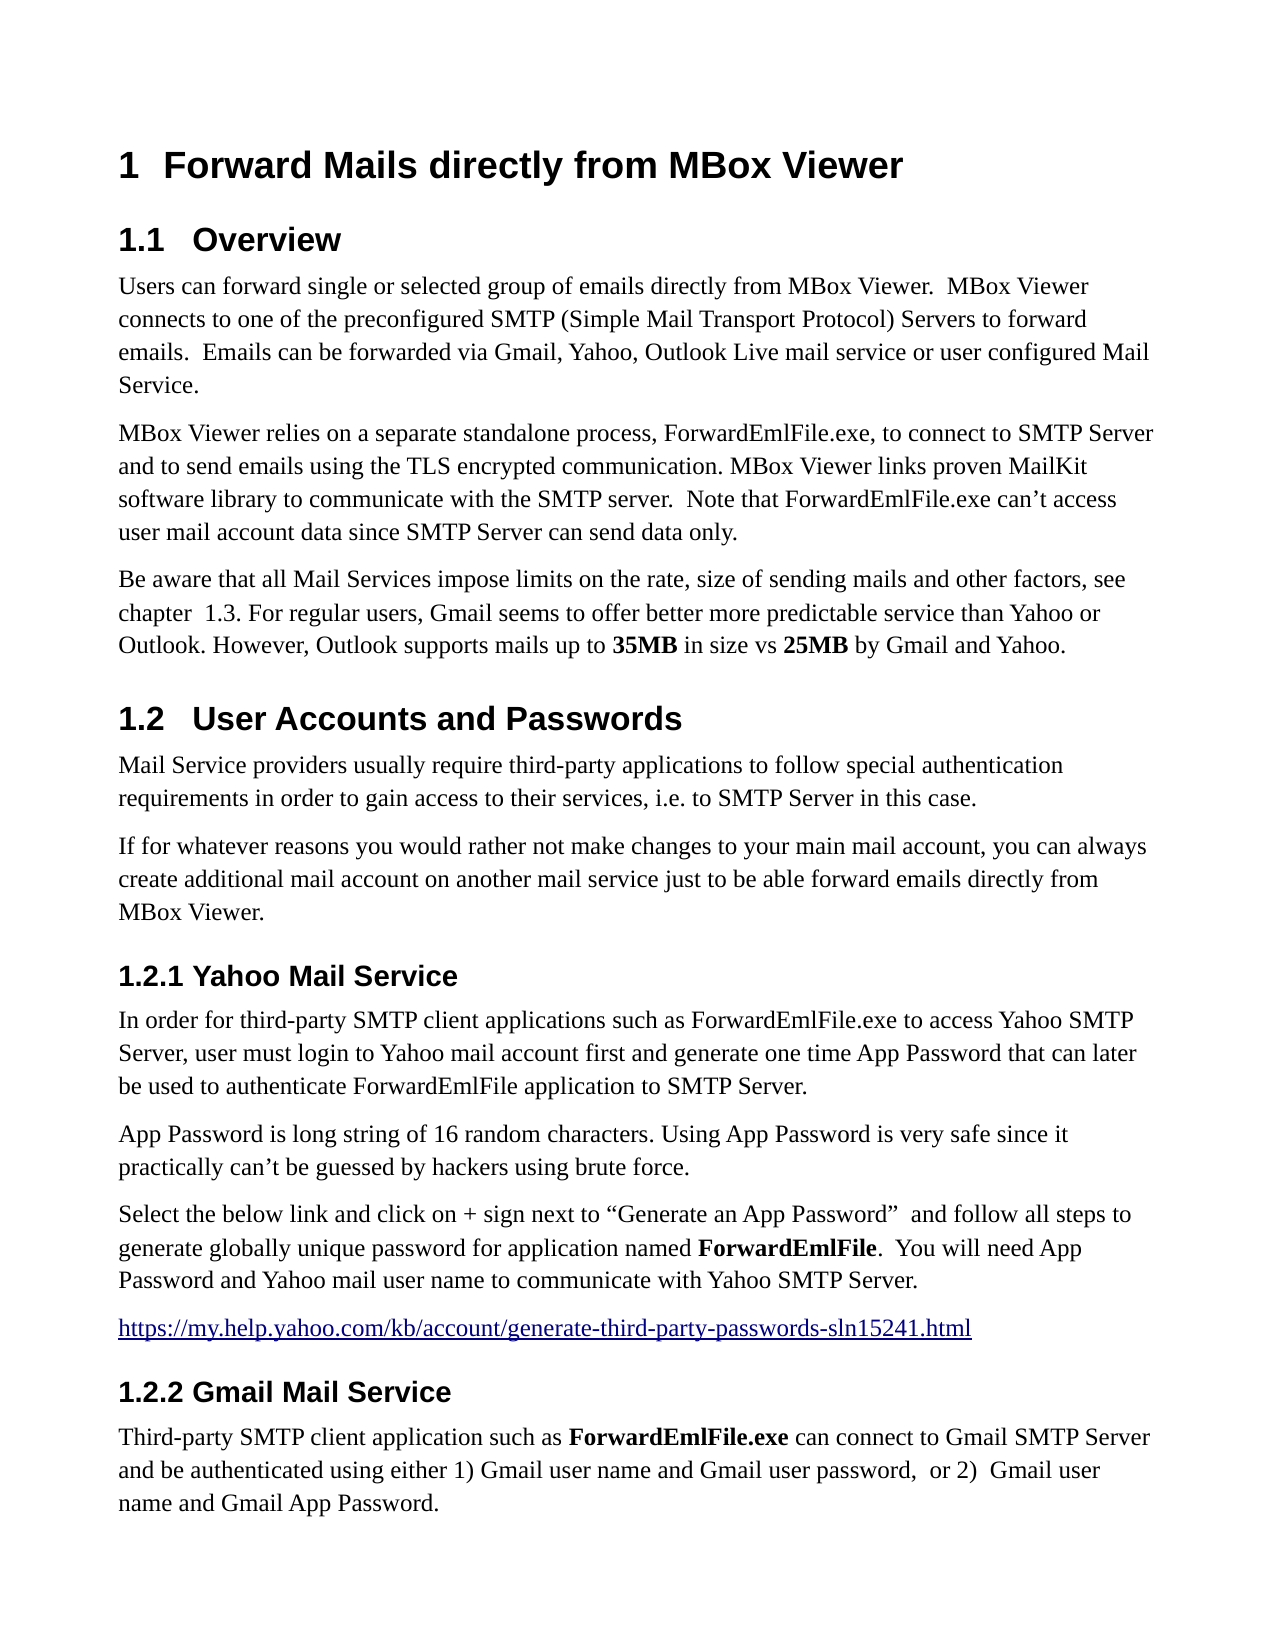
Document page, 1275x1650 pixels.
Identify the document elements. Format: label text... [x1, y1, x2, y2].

text Users can forward single or selected group of emails directly from MBox Viewer. MBox Viewer connects to one of the preconfigured SMTP (Simple Mail Transport Protocol) Servers to forward emails. Emails can be forwarded via Gmail, Yahoo, Outlook Live mail service or user configured Mail Service. [118, 271, 1157, 399]
text https://my.help.yahoo.com/kb/account/generate-third-party-passwords-sln15241.html [118, 1313, 1157, 1342]
subtitle Overview [118, 220, 1157, 259]
text MBox Viewer relies on a separate standalone process, ForwardEmlFile.exe, to connect to SMTP Server and to send emails using the TLS encrypted communication. MBox Viewer links proven MailKit software library to communicate with the SMTP server. Note that ForwardEmlFile.exe can’t access user mail account data since SMTP Server can send data only. [118, 418, 1157, 546]
text App Password is long string of 16 random characters. Using App Password is very safe since it practically can’t be guessed by hackers using brute force. [118, 1119, 1157, 1181]
text In order for third-party SMTP client applications such as ForwardEmlFile.exe to access Yahoo SMTP Server, user must login to Yahoo mail account first and generate one time App Password that can later be used to authenticate ForwardEmlFile application to SMTP Server. [118, 1005, 1157, 1100]
text Third-party SMTP client application such as ForwardEmlFile.exe can connect to Gmail SMTP Server and be authenticated using either 1) Gmail user name and Gmail user password, or 2) Gmail user name and Gmail App Password. [118, 1422, 1157, 1516]
text If for whatever reasons you would rather not make changes to your main mail account, you can always create additional mail account on another mail service just to be able forward emails directly from MBox Viewer. [118, 831, 1157, 926]
text Be aware that all Mail Services impose limits on the rate, size of sending mails and other factors, see chapter 1.3. For regular users, Gmail seems to offer better more predictable service than Yahoo or Outlook. However, Outlook supports mails up to 35MB in size vs 25MB by Gmail and Yahoo. [118, 564, 1157, 659]
subtitle Forward Mails directly from MBox Viewer [118, 143, 1157, 187]
subtitle Yahoo Mail Service [118, 959, 1157, 993]
text Select the below link and click on + sign next to “Generate an App Password” and follow all steps to generate globally unique password for application named ForwardEmlFile. You will need App Password and Yahoo mail user name to communicate with Yahoo SMTP Server. [118, 1199, 1157, 1294]
subtitle Gmail Mail Service [118, 1375, 1157, 1409]
text Mail Service providers usually require third-party applications to follow special authentication requirements in order to gain access to their services, i.e. to SMTP Server in this case. [118, 750, 1157, 812]
subtitle User Accounts and Passwords [118, 699, 1157, 738]
